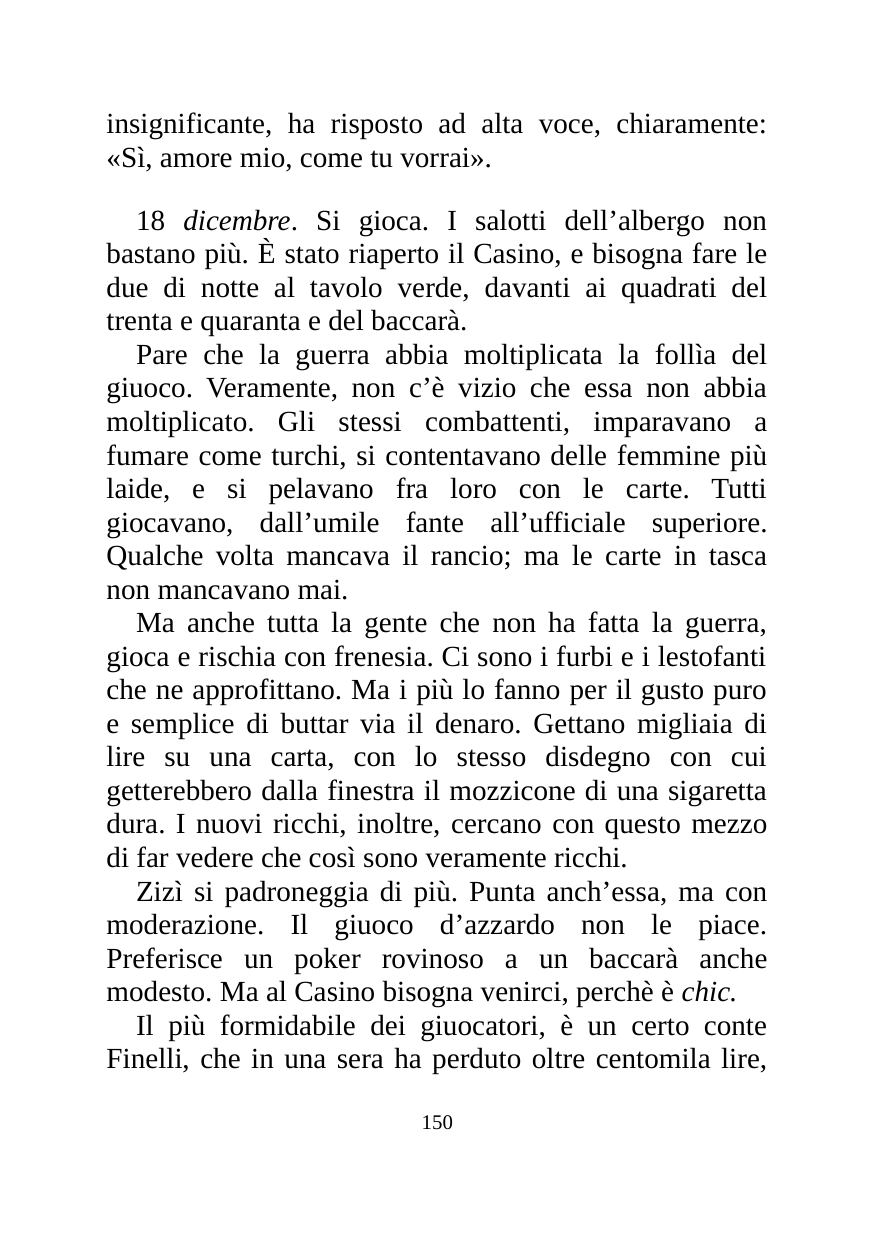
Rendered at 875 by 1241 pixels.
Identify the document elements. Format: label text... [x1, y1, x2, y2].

text Il più formidabile dei giuocatori, è un certo conte Finelli, che in una sera ha perduto oltre centomila lire, [106, 1008, 768, 1075]
text Pare che la guerra abbia moltiplicata la follìa del giuoco. Veramente, non c’è vizio che essa non abbia moltiplicato. Gli stessi combattenti, imparavano a fumare come turchi, si contentavano delle femmine più laide, e si pelavano fra loro con le carte. Tutti giocavano, dall’umile fante all’ufficiale superiore. Qualche volta mancava il rancio; ma le carte in tasca non mancavano mai. [106, 337, 768, 605]
text Ma anche tutta la gente che non ha fatta la guerra, gioca e rischia con frenesia. Ci sono i furbi e i lestofanti che ne approfittano. Ma i più lo fanno per il gusto puro e semplice di buttar via il denaro. Gettano migliaia di lire su una carta, con lo stesso disdegno con cui getterebbero dalla finestra il mozzicone di una sigaretta dura. I nuovi ricchi, inoltre, cercano con questo mezzo di far vedere che così sono veramente ricchi. [106, 605, 768, 874]
text Zizì si padroneggia di più. Punta anch’essa, ma con moderazione. Il giuoco d’azzardo non le piace. Preferisce un poker rovinoso a un baccarà anche modesto. Ma al Casino bisogna venirci, perchè è chic. [106, 874, 768, 1008]
text 18 dicembre. Si gioca. I salotti dell’albergo non bastano più. È stato riaperto il Casino, e bisogna fare le due di notte al tavolo verde, davanti ai quadrati del trenta e quaranta e del baccarà. [106, 203, 768, 337]
text insignificante, ha risposto ad alta voce, chiaramente: «Sì, amore mio, come tu vorrai». [106, 106, 768, 173]
